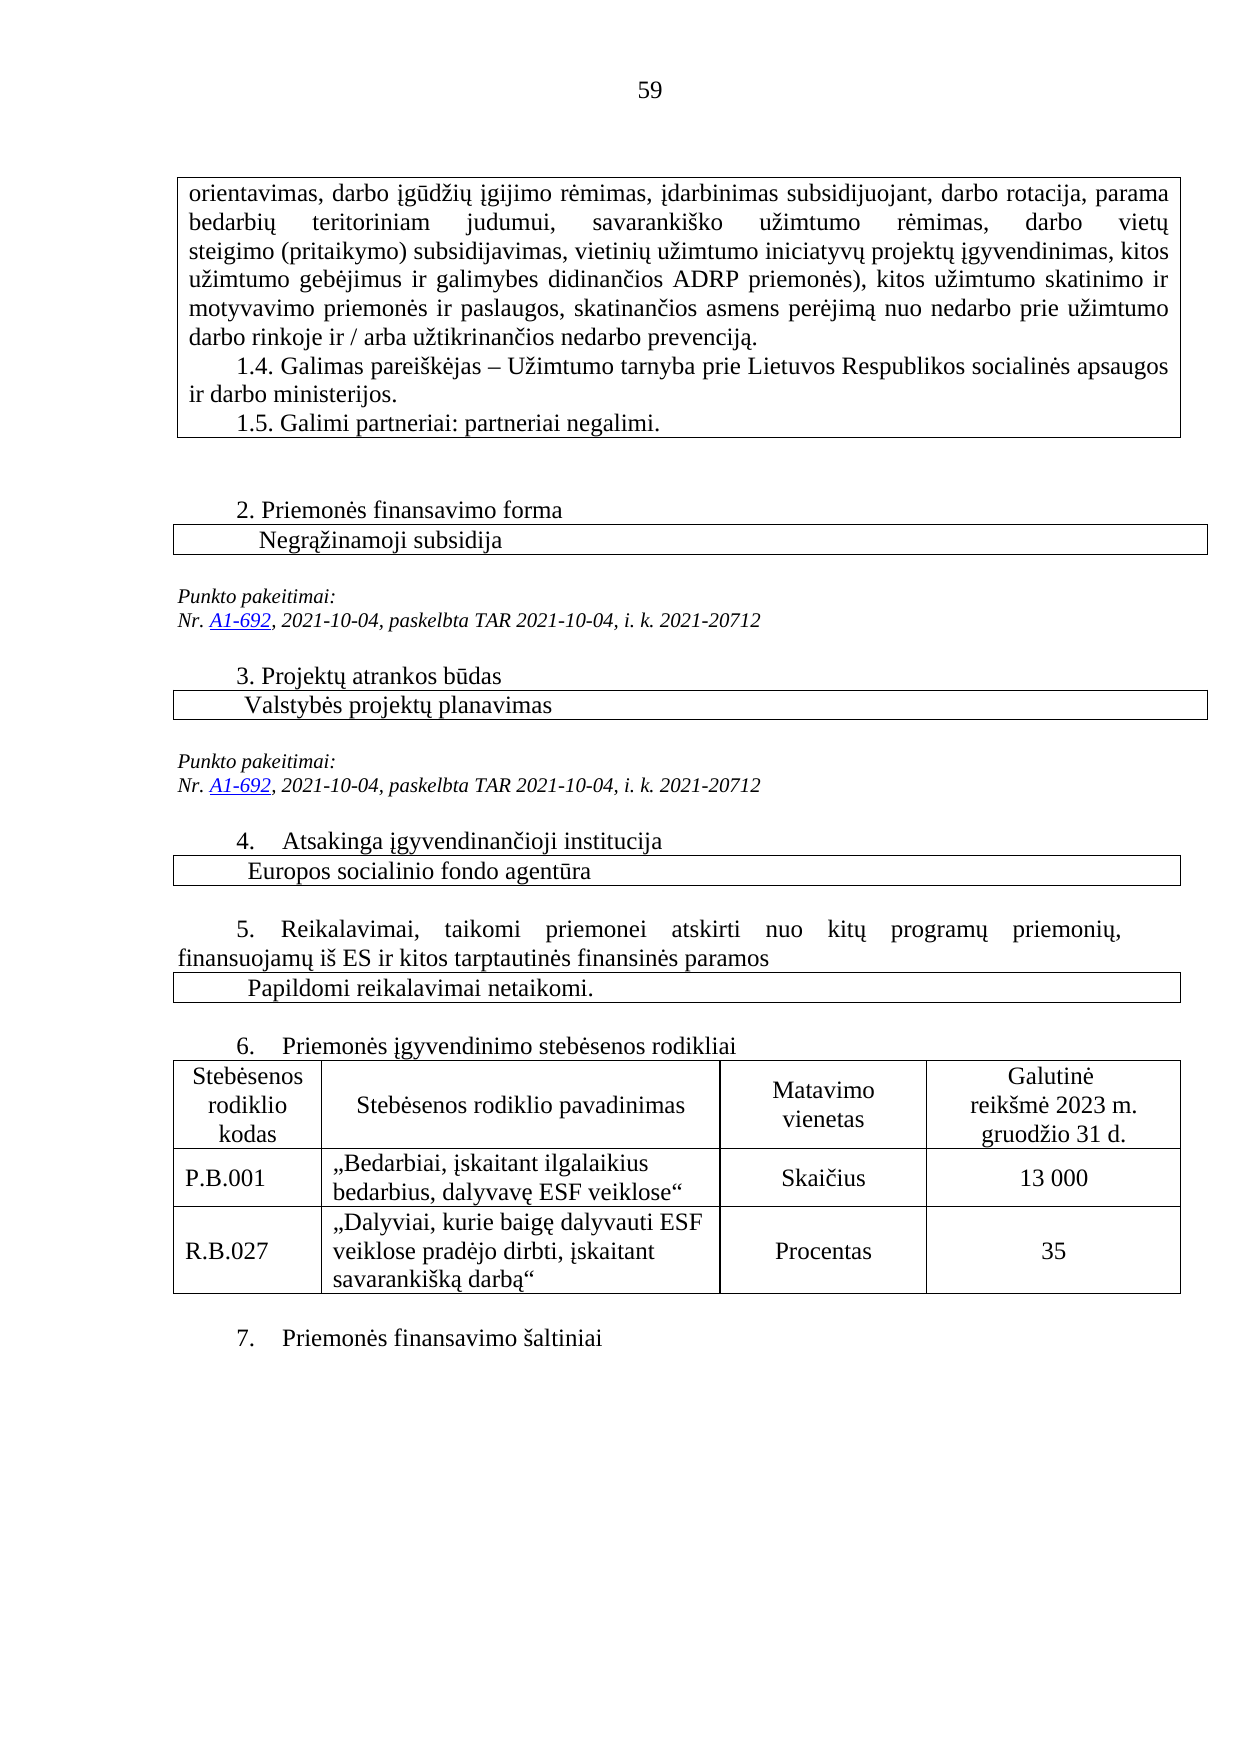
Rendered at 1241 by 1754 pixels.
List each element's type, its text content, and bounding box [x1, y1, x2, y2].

text 5. Reikalavimai, taikomi priemonei atskirti nuo kitų programų priemonių, finansuojamų iš ES ir kitos tarptautinės finansinės paramos [177, 914, 1122, 972]
table_header Europos socialinio fondo agentūra [174, 856, 1180, 884]
table_cell „Bedarbiai, įskaitant ilgalaikius bedarbius, dalyvavę ESF veiklose“ [322, 1149, 719, 1206]
text 7. Priemonės finansavimo šaltiniai [236, 1323, 1122, 1352]
table_header Galutinė reikšmė 2023 m. gruodžio 31 d. [927, 1061, 1180, 1147]
table_header Stebėsenos rodiklio kodas [174, 1061, 321, 1147]
table_cell Procentas [721, 1207, 926, 1293]
text Nr. A1-692, 2021-10-04, paskelbta TAR 2021-10-04, i. k. 2021-20712 [177, 608, 1122, 632]
table_header Papildomi reikalavimai netaikomi. [174, 973, 1180, 1002]
table_cell P.B.001 [174, 1149, 321, 1206]
table_cell 35 [927, 1207, 1180, 1293]
text 6. Priemonės įgyvendinimo stebėsenos rodikliai [236, 1031, 1122, 1060]
text 2. Priemonės finansavimo forma [162, 496, 1122, 524]
table_header Matavimo vienetas [721, 1061, 926, 1147]
text 4. Atsakinga įgyvendinančioji institucija [236, 826, 1122, 855]
text 3. Projektų atrankos būdas [177, 661, 1122, 689]
text Nr. A1-692, 2021-10-04, paskelbta TAR 2021-10-04, i. k. 2021-20712 [177, 773, 1122, 797]
table_cell „Dalyviai, kurie baigę dalyvauti ESF veiklose pradėjo dirbti, įskaitant savarankišką darbą“ [322, 1207, 719, 1293]
table_cell Skaičius [721, 1149, 926, 1206]
text Punkto pakeitimai: [177, 749, 1122, 773]
table_header Valstybės projektų planavimas [174, 691, 1207, 719]
table_header orientavimas, darbo įgūdžių įgijimo rėmimas, įdarbinimas subsidijuojant, darbo rotacija, parama bedarbių teritoriniam judumui, savarankiško užimtumo rėmimas, darbo vietų steigimo (pritaikymo) subsidijavimas, vietinių užimtumo iniciatyvų projektų įgyvendinimas, kitos užimtumo gebėjimus ir galimybes didinančios ADRP priemonės), kitos užimtumo skatinimo ir motyvavimo priemonės ir paslaugos, skatinančios asmens perėjimą nuo nedarbo prie užimtumo darbo rinkoje ir / arba užtikrinančios nedarbo prevenciją. 1.4. Galimas pareiškėjas – Užimtumo tarnyba prie Lietuvos Respublikos socialinės apsaugos ir darbo ministerijos. 1.5. Galimi partneriai: partneriai negalimi. [178, 178, 1180, 437]
table_header Stebėsenos rodiklio pavadinimas [322, 1061, 719, 1147]
text Punkto pakeitimai: [177, 584, 1122, 608]
table_cell 13 000 [927, 1149, 1180, 1206]
table_header Negrąžinamoji subsidija [174, 525, 1207, 554]
table_cell R.B.027 [174, 1207, 321, 1293]
